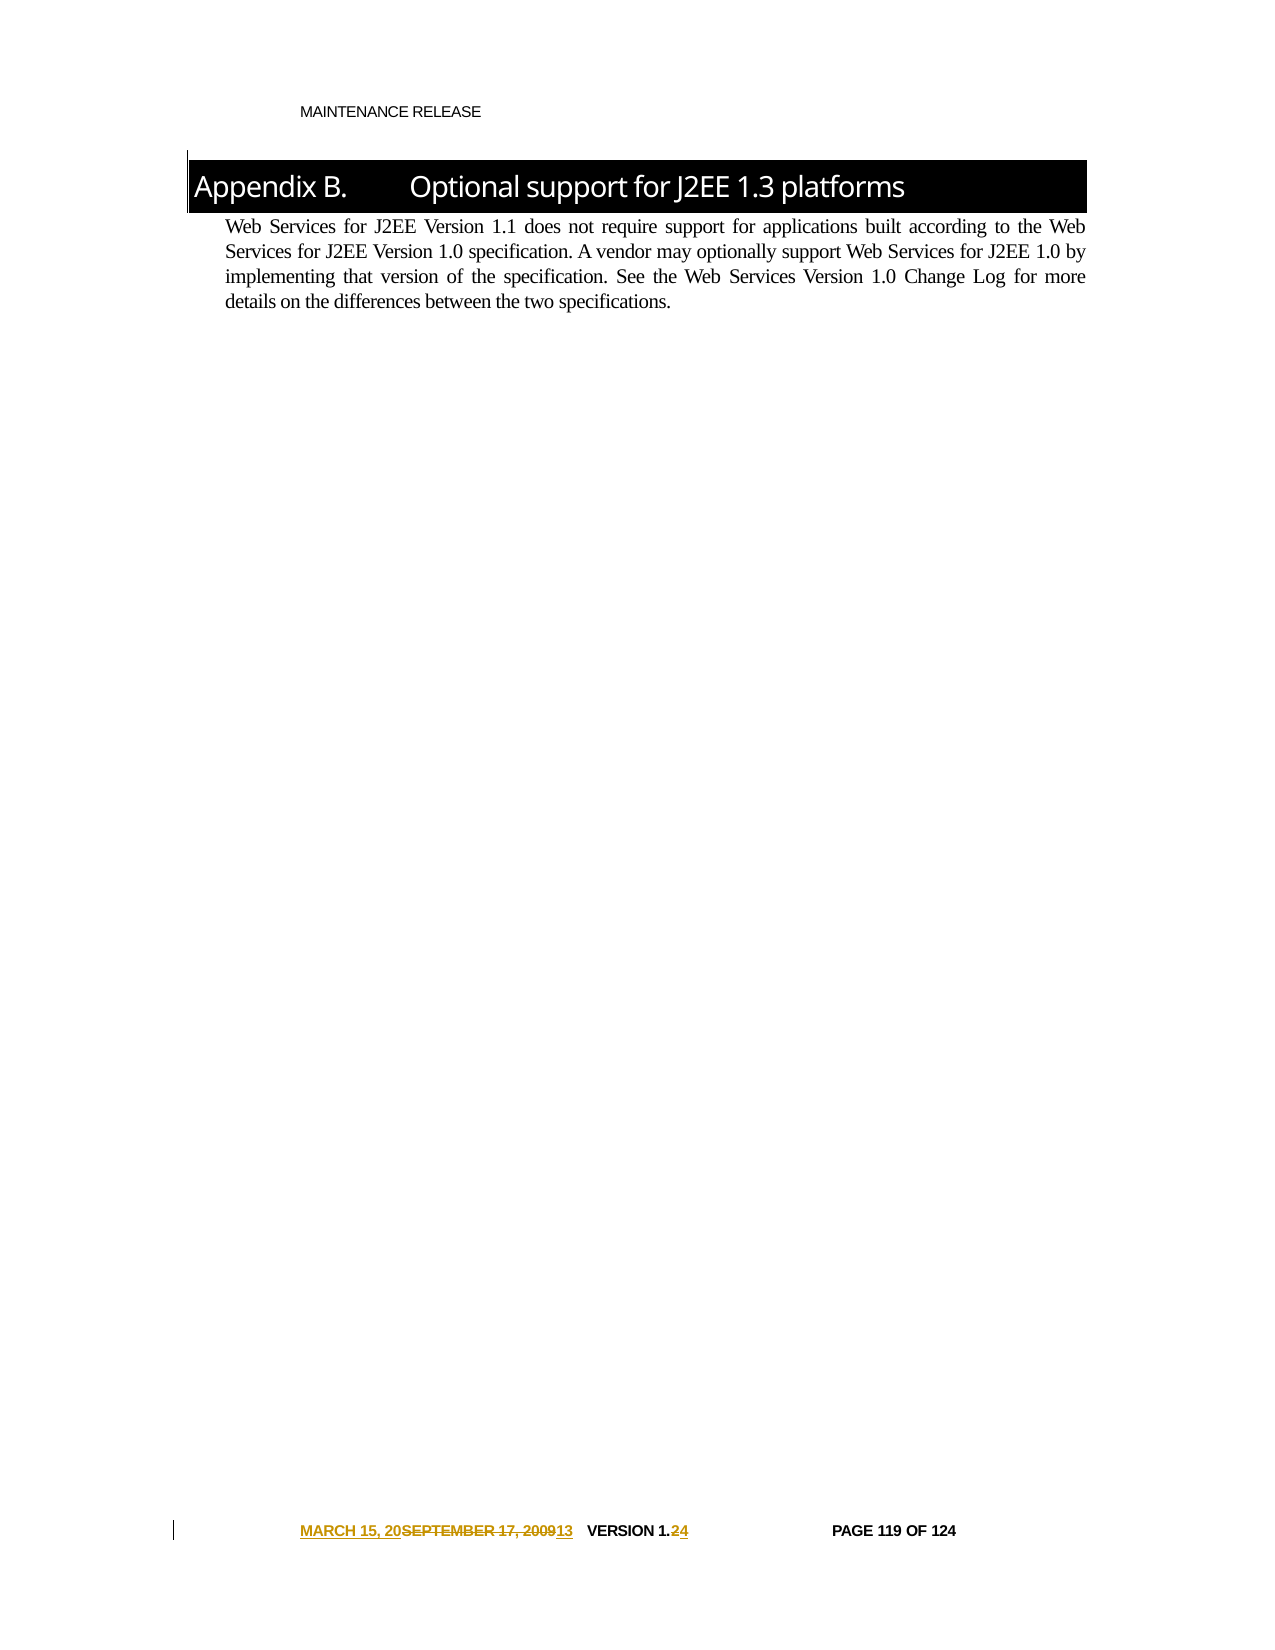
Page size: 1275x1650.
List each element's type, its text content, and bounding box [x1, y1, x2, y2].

text Web Services for J2EE Version 1.1 does not require support for applications built according to the Web Services for J2EE Version 1.0 specification. A vendor may optionally support Web Services for J2EE 1.0 by implementing that version of the specification. See the Web Services Version 1.0 Change Log for more details on the differences between the two specifications. [225, 214, 1087, 313]
text Appendix B. Optional support for J2EE 1.3 platforms [189, 160, 1087, 213]
